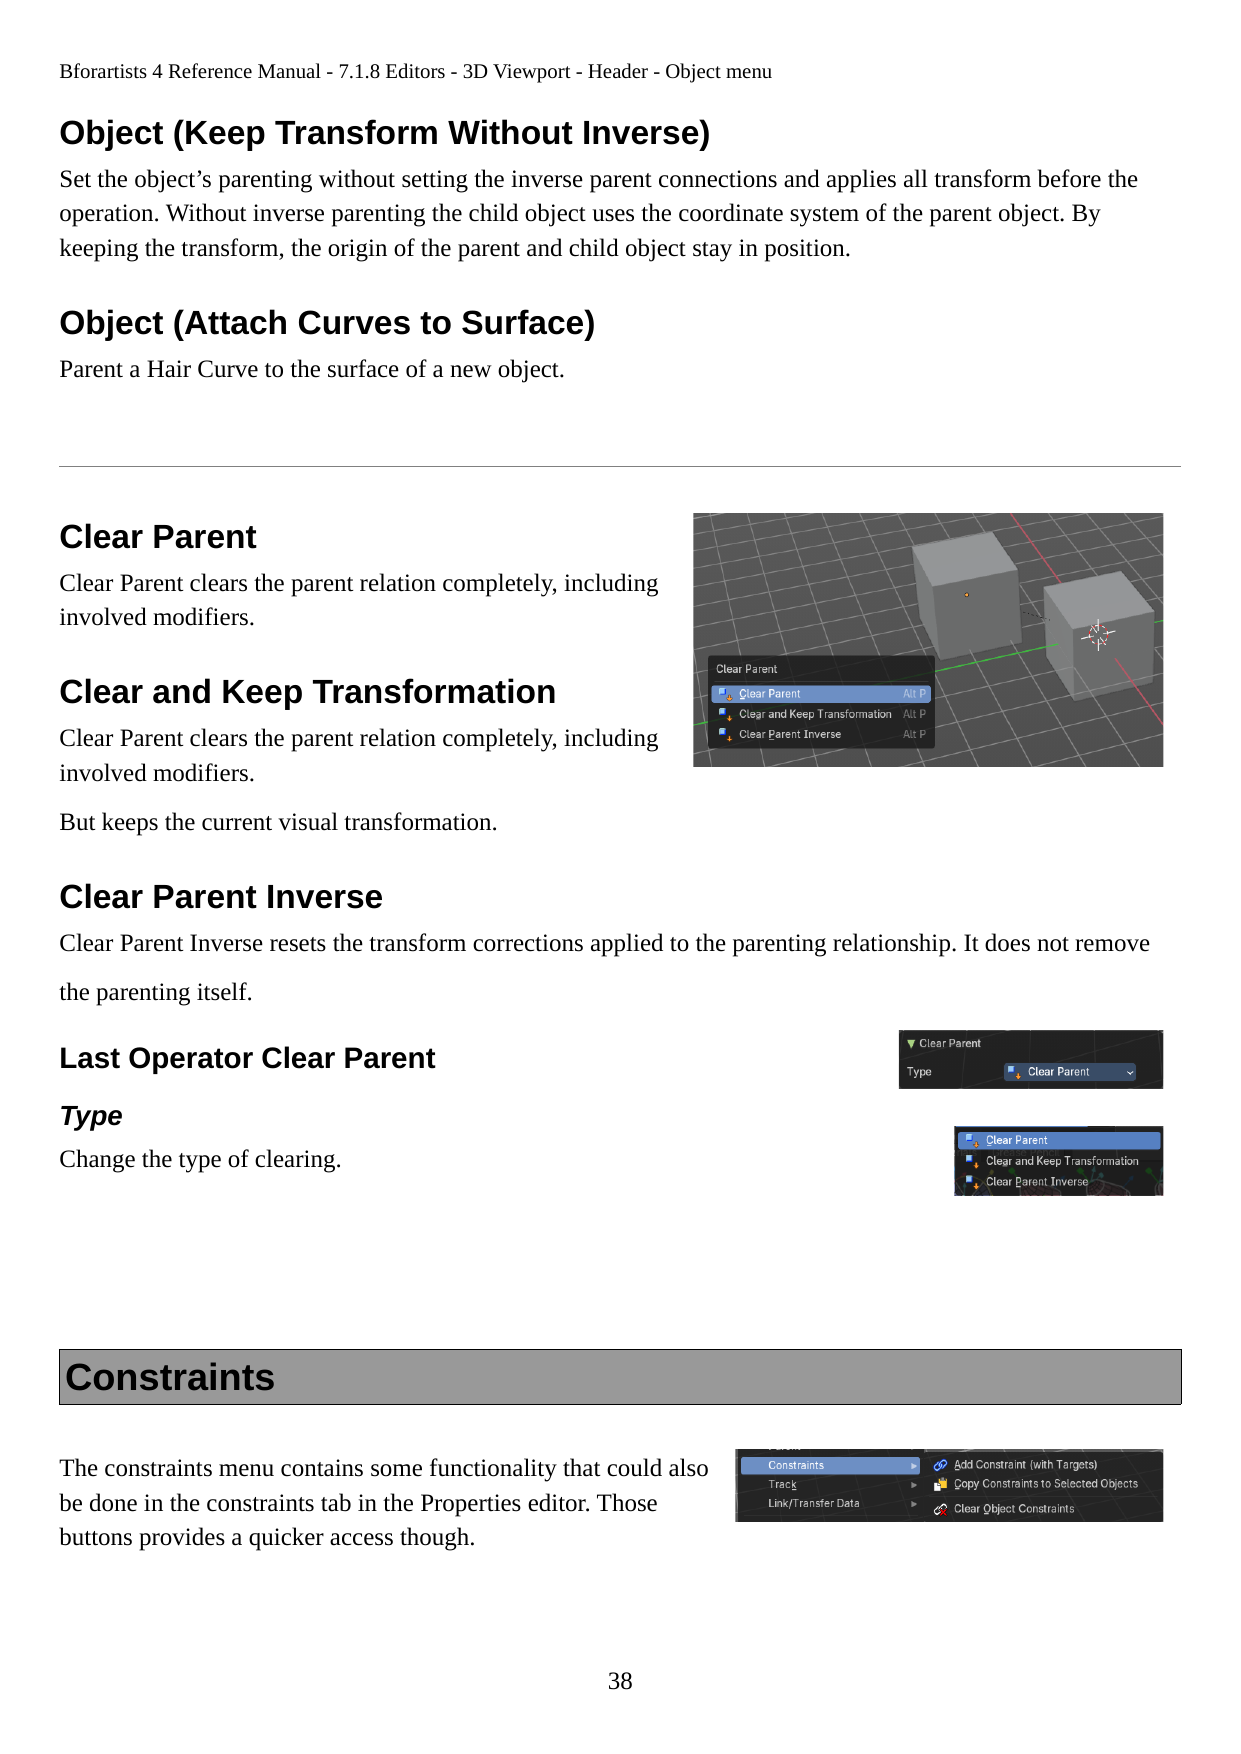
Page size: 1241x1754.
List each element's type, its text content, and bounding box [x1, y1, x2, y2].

picture [898, 1030, 1164, 1089]
picture [693, 513, 1164, 767]
subtitle Object (Keep Transform Without Inverse) [59, 113, 1181, 151]
subtitle Type [59, 1100, 1181, 1132]
subtitle Last Operator Clear Parent [59, 1041, 898, 1075]
text Clear Parent clears the parent relation completely, including involved modifiers. [59, 568, 693, 631]
text Change the type of clearing. [59, 1144, 954, 1173]
subtitle Clear Parent [59, 517, 693, 556]
text The constraints menu contains some functionality that could also be done in the constraints tab in the Properties editor. Those buttons provides a quicker access though. [59, 1453, 1181, 1551]
subtitle Object (Attach Curves to Surface) [59, 303, 1181, 341]
picture [735, 1449, 1164, 1522]
subtitle [1164, 672, 1181, 711]
text Clear Parent clears the parent relation completely, including involved modifiers. [59, 723, 1181, 787]
subtitle Clear and Keep Transformation [59, 672, 693, 711]
text But keeps the current visual transformation. [59, 807, 1181, 836]
picture [954, 1126, 1164, 1196]
text Set the object’s parenting without setting the inverse parent connections and applies all transform before the operation. Without inverse parenting the child object uses the coordinate system of the parent object. By keeping the transform, the origin of the parent and child object stay in position. [59, 164, 1181, 261]
subtitle [1164, 517, 1181, 556]
subtitle [1164, 1041, 1181, 1075]
text Parent a Hair Curve to the surface of a new object. [59, 354, 1181, 382]
table_header Constraints [60, 1350, 1181, 1404]
text the parenting itself. [59, 977, 1181, 1006]
subtitle Clear Parent Inverse [59, 877, 1181, 916]
text Clear Parent Inverse resets the transform corrections applied to the parenting relationship. It does not remove [59, 928, 1181, 957]
